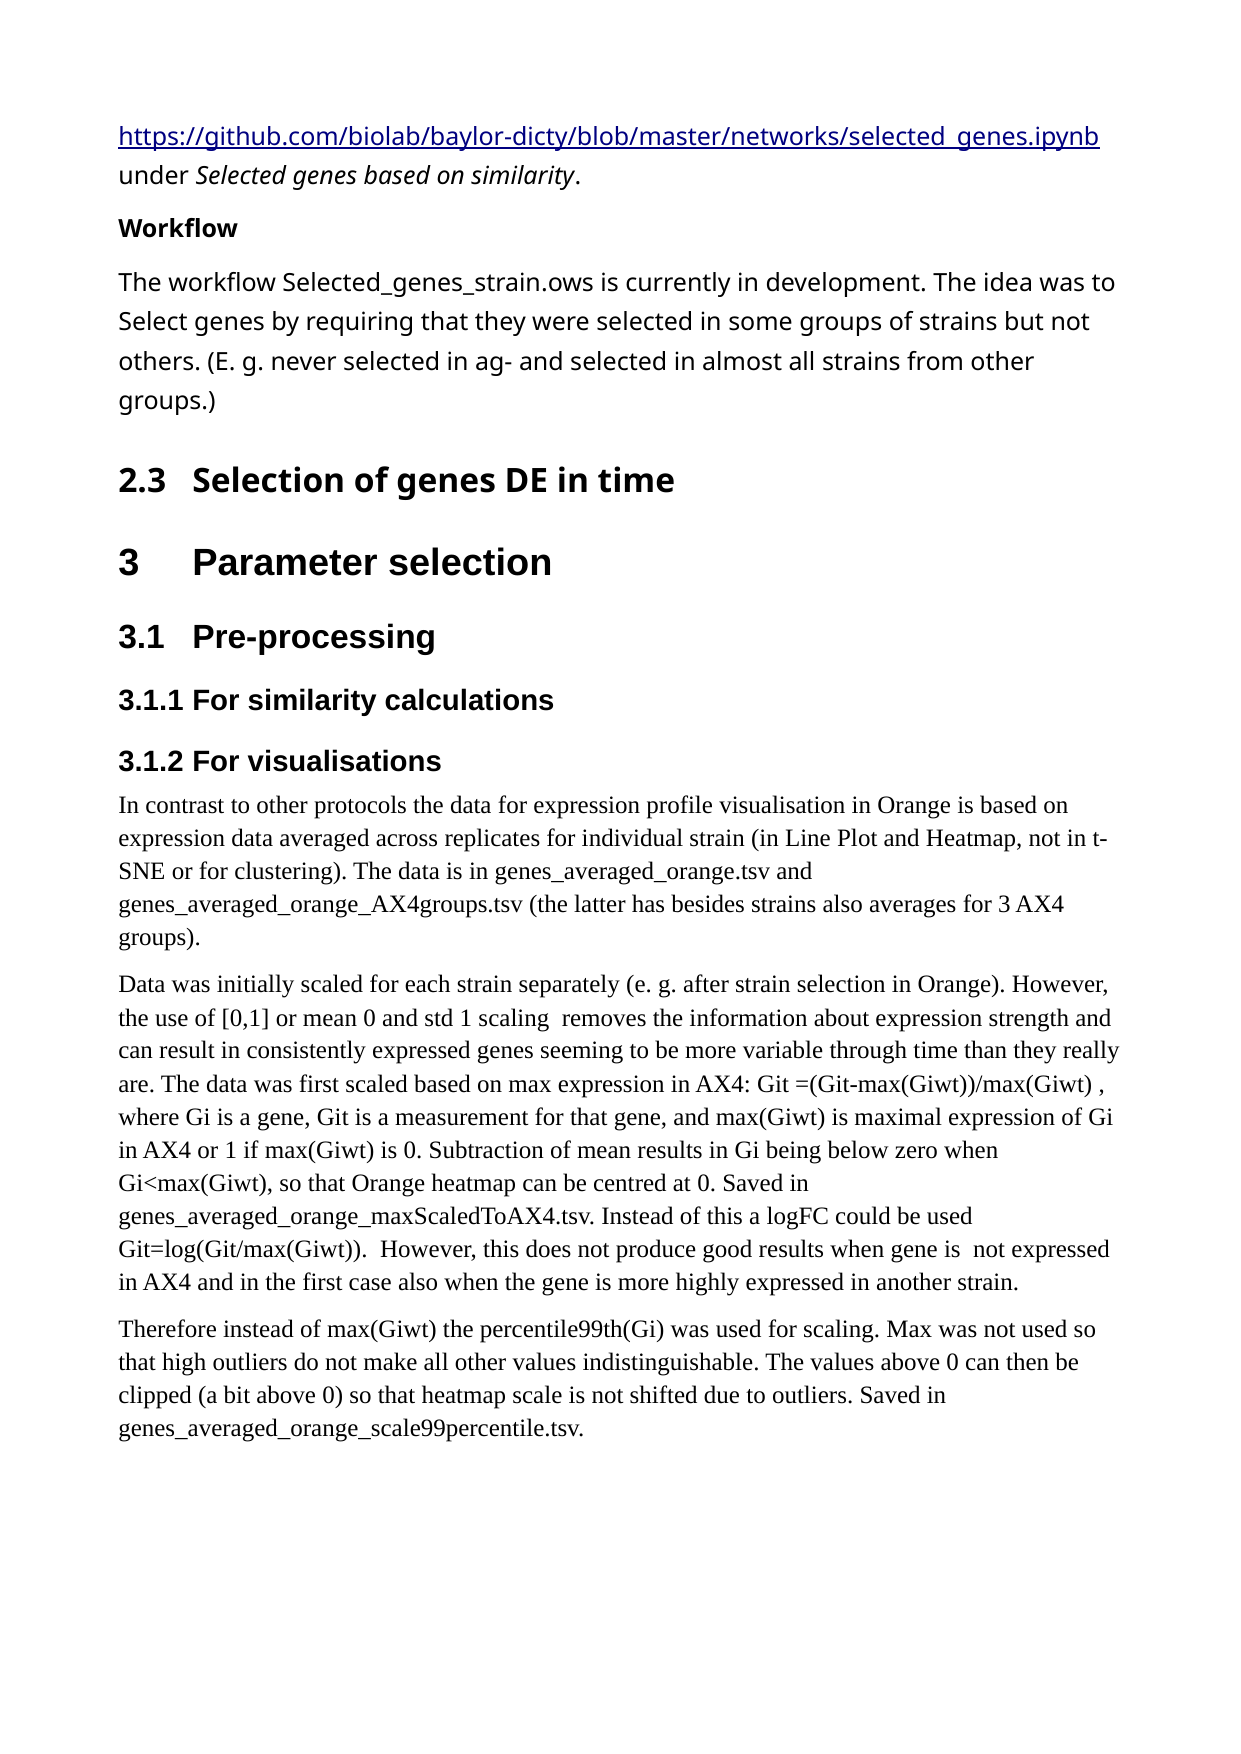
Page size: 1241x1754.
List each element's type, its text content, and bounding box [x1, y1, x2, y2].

subtitle For similarity calculations [118, 683, 1122, 717]
subtitle Pre-processing [118, 617, 1122, 656]
text In contrast to other protocols the data for expression profile visualisation in Orange is based on expression data averaged across replicates for individual strain (in Line Plot and Heatmap, not in t-SNE or for clustering). The data is in genes_averaged_orange.tsv and genes_averaged_orange_AX4groups.tsv (the latter has besides strains also averages for 3 AX4 groups). [118, 790, 1122, 951]
subtitle Selection of genes DE in time [118, 457, 1122, 503]
text The workflow Selected_genes_strain.ows is currently in development. The idea was to Select genes by requiring that they were selected in some groups of strains but not others. (E. g. never selected in ag- and selected in almost all strains from other groups.) [118, 265, 1122, 416]
subtitle Parameter selection [118, 540, 1122, 584]
text https://github.com/biolab/baylor-dicty/blob/master/networks/selected_genes.ipynb under Selected genes based on similarity. [118, 118, 1122, 191]
text Data was initially scaled for each strain separately (e. g. after strain selection in Orange). However, the use of [0,1] or mean 0 and std 1 scaling removes the information about expression strength and can result in consistently expressed genes seeming to be more variable through time than they really are. The data was first scaled based on max expression in AX4: Git =(Git-max(Giwt))/max(Giwt) , where Gi is a gene, Git is a measurement for that gene, and max(Giwt) is maximal expression of Gi in AX4 or 1 if max(Giwt) is 0. Subtraction of mean results in Gi being below zero when Gi<max(Giwt), so that Orange heatmap can be centred at 0. Saved in genes_averaged_orange_maxScaledToAX4.tsv. Instead of this a logFC could be used Git=log(Git/max(Giwt)). However, this does not produce good results when gene is not expressed in AX4 and in the first case also when the gene is more highly expressed in another strain. [118, 969, 1122, 1296]
text Therefore instead of max(Giwt) the percentile99th(Gi) was used for scaling. Max was not used so that high outliers do not make all other values indistinguishable. The values above 0 can then be clipped (a bit above 0) so that heatmap scale is not shifted due to outliers. Saved in genes_averaged_orange_scale99percentile.tsv. [118, 1314, 1122, 1442]
subtitle For visualisations [118, 744, 1122, 777]
text Workflow [118, 211, 1122, 245]
